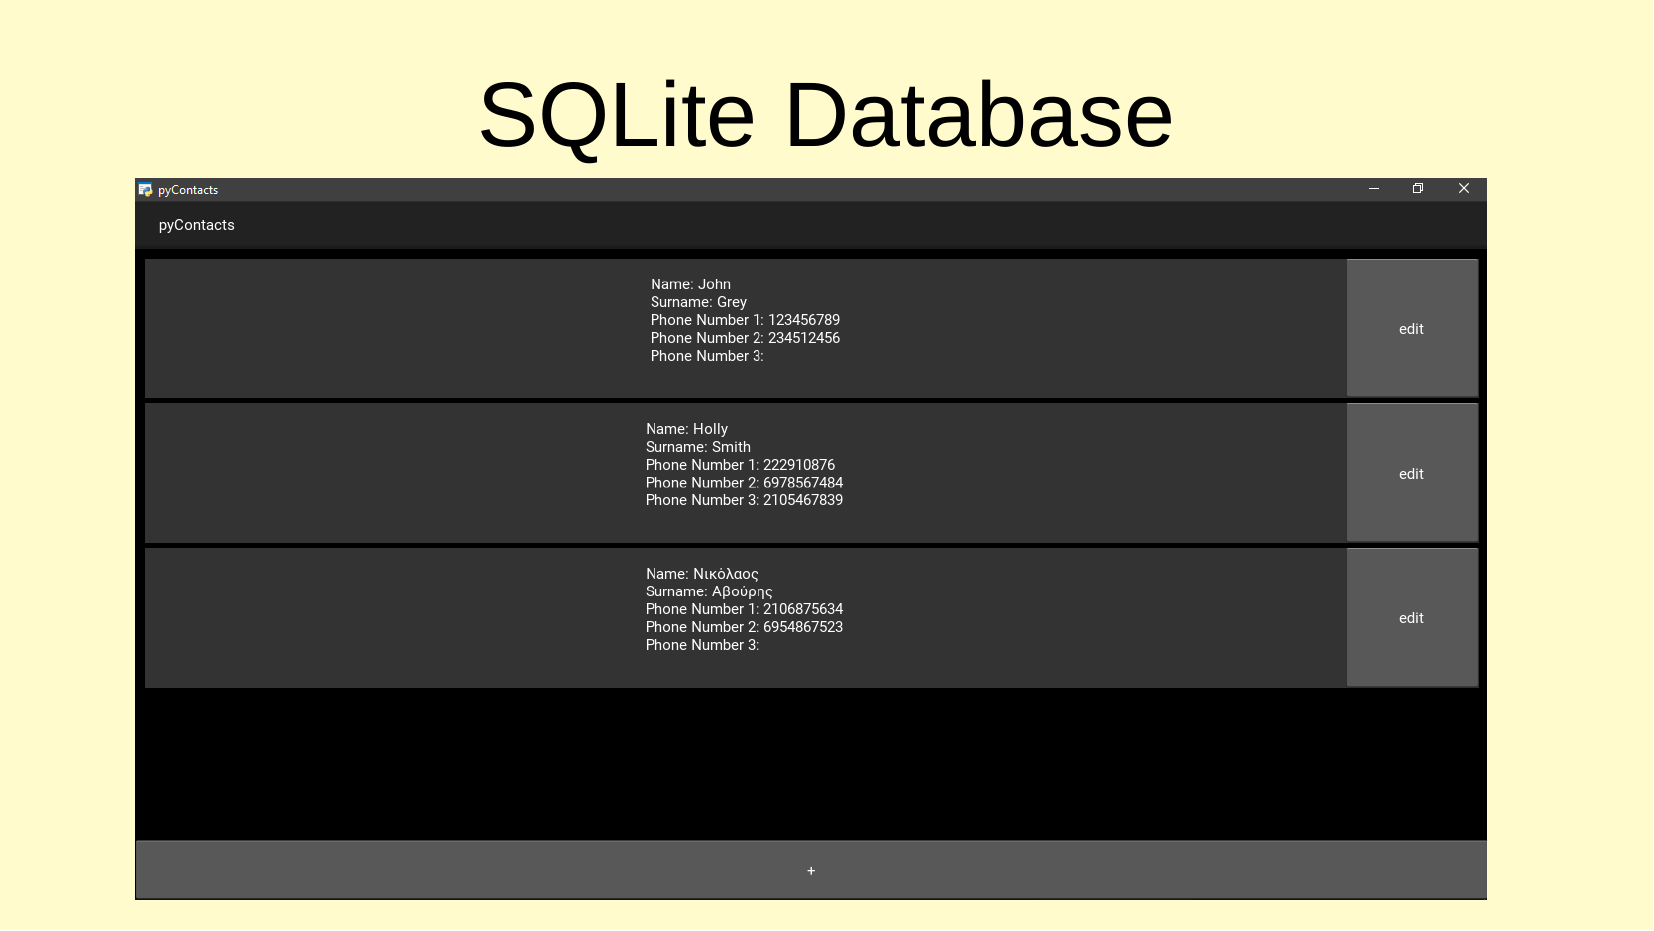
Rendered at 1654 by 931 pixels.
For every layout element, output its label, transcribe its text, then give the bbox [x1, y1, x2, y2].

picture [135, 178, 1487, 901]
title SQLite Database [82, 37, 1571, 193]
